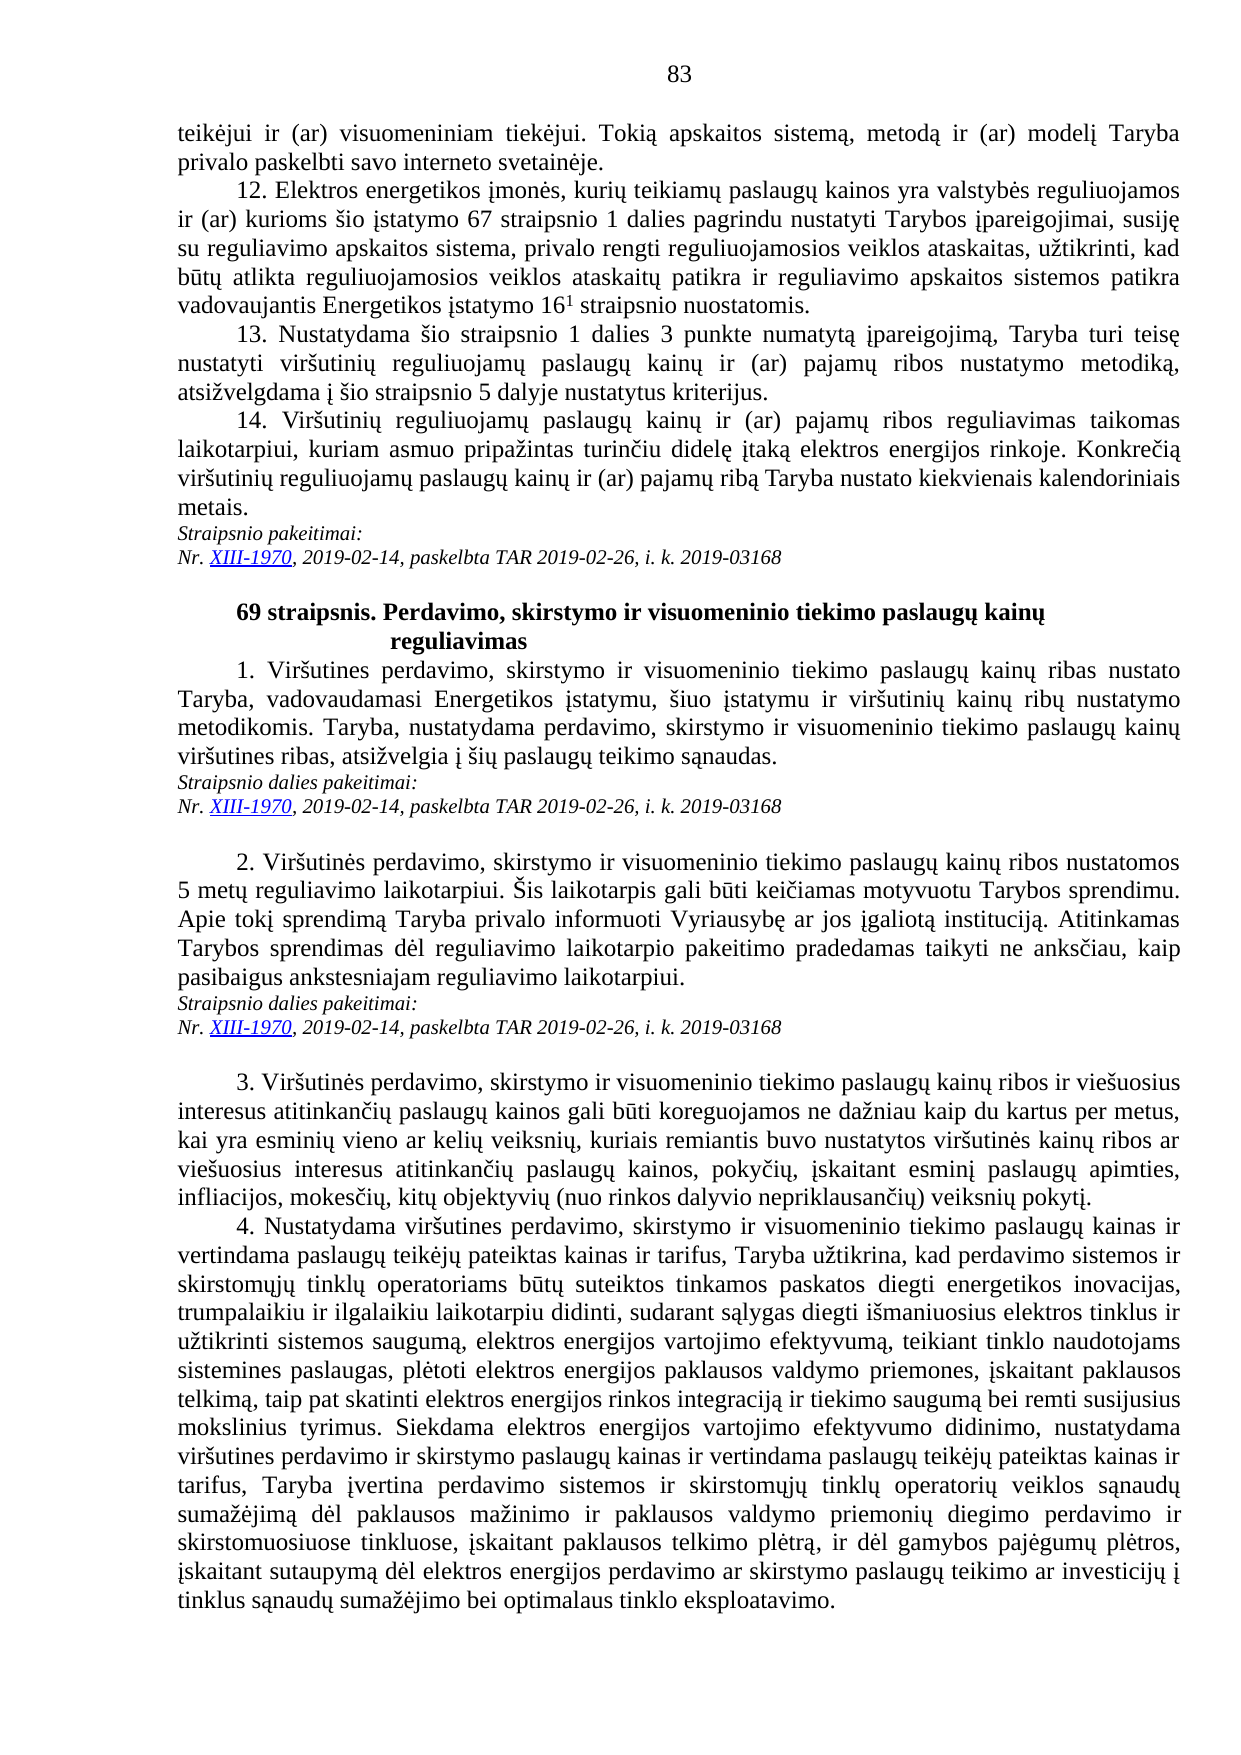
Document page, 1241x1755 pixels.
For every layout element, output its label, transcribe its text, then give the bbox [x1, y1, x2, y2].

text teikėjui ir (ar) visuomeniniam tiekėjui. Tokią apskaitos sistemą, metodą ir (ar) modelį Taryba privalo paskelbti savo interneto svetainėje. [177, 118, 1181, 176]
text 3. Viršutinės perdavimo, skirstymo ir visuomeninio tiekimo paslaugų kainų ribos ir viešuosius interesus atitinkančių paslaugų kainos gali būti koreguojamos ne dažniau kaip du kartus per metus, kai yra esminių vieno ar kelių veiksnių, kuriais remiantis buvo nustatytos viršutinės kainų ribos ar viešuosius interesus atitinkančių paslaugų kainos, pokyčių, įskaitant esminį paslaugų apimties, infliacijos, mokesčių, kitų objektyvių (nuo rinkos dalyvio nepriklausančių) veiksnių pokytį. [177, 1067, 1181, 1211]
text 4. Nustatydama viršutines perdavimo, skirstymo ir visuomeninio tiekimo paslaugų kainas ir vertindama paslaugų teikėjų pateiktas kainas ir tarifus, Taryba užtikrina, kad perdavimo sistemos ir skirstomųjų tinklų operatoriams būtų suteiktos tinkamos paskatos diegti energetikos inovacijas, trumpalaikiu ir ilgalaikiu laikotarpiu didinti, sudarant sąlygas diegti išmaniuosius elektros tinklus ir užtikrinti sistemos saugumą, elektros energijos vartojimo efektyvumą, teikiant tinklo naudotojams sistemines paslaugas, plėtoti elektros energijos paklausos valdymo priemones, įskaitant paklausos telkimą, taip pat skatinti elektros energijos rinkos integraciją ir tiekimo saugumą bei remti susijusius mokslinius tyrimus. Siekdama elektros energijos vartojimo efektyvumo didinimo, nustatydama viršutines perdavimo ir skirstymo paslaugų kainas ir vertindama paslaugų teikėjų pateiktas kainas ir tarifus, Taryba įvertina perdavimo sistemos ir skirstomųjų tinklų operatorių veiklos sąnaudų sumažėjimą dėl paklausos mažinimo ir paklausos valdymo priemonių diegimo perdavimo ir skirstomuosiuose tinkluose, įskaitant paklausos telkimo plėtrą, ir dėl gamybos pajėgumų plėtros, įskaitant sutaupymą dėl elektros energijos perdavimo ar skirstymo paslaugų teikimo ar investicijų į tinklus sąnaudų sumažėjimo bei optimalaus tinklo eksploatavimo. [177, 1211, 1181, 1614]
text Straipsnio dalies pakeitimai: [177, 991, 1181, 1015]
text 12. Elektros energetikos įmonės, kurių teikiamų paslaugų kainos yra valstybės reguliuojamos ir (ar) kurioms šio įstatymo 67 straipsnio 1 dalies pagrindu nustatyti Tarybos įpareigojimai, susiję su reguliavimo apskaitos sistema, privalo rengti reguliuojamosios veiklos ataskaitas, užtikrinti, kad būtų atlikta reguliuojamosios veiklos ataskaitų patikra ir reguliavimo apskaitos sistemos patikra vadovaujantis Energetikos įstatymo 161 straipsnio nuostatomis. [177, 176, 1181, 319]
text Straipsnio pakeitimai: [177, 521, 1181, 545]
text 13. Nustatydama šio straipsnio 1 dalies 3 punkte numatytą įpareigojimą, Taryba turi teisę nustatyti viršutinių reguliuojamų paslaugų kainų ir (ar) pajamų ribos nustatymo metodiką, atsižvelgdama į šio straipsnio 5 dalyje nustatytus kriterijus. [177, 319, 1181, 406]
text 2. Viršutinės perdavimo, skirstymo ir visuomeninio tiekimo paslaugų kainų ribos nustatomos 5 metų reguliavimo laikotarpiui. Šis laikotarpis gali būti keičiamas motyvuotu Tarybos sprendimu. Apie tokį sprendimą Taryba privalo informuoti Vyriausybę ar jos įgaliotą instituciją. Atitinkamas Tarybos sprendimas dėl reguliavimo laikotarpio pakeitimo pradedamas taikyti ne anksčiau, kaip pasibaigus ankstesniajam reguliavimo laikotarpiui. [177, 847, 1181, 991]
text Straipsnio dalies pakeitimai: [177, 770, 1181, 794]
text Nr. XIII-1970, 2019-02-14, paskelbta TAR 2019-02-26, i. k. 2019-03168 [177, 794, 1181, 818]
text 69 straipsnis. Perdavimo, skirstymo ir visuomeninio tiekimo paslaugų kainų reguliavimas [236, 597, 1181, 655]
text 1. Viršutines perdavimo, skirstymo ir visuomeninio tiekimo paslaugų kainų ribas nustato Taryba, vadovaudamasi Energetikos įstatymu, šiuo įstatymu ir viršutinių kainų ribų nustatymo metodikomis. Taryba, nustatydama perdavimo, skirstymo ir visuomeninio tiekimo paslaugų kainų viršutines ribas, atsižvelgia į šių paslaugų teikimo sąnaudas. [177, 655, 1181, 770]
text Nr. XIII-1970, 2019-02-14, paskelbta TAR 2019-02-26, i. k. 2019-03168 [177, 545, 1181, 569]
text 14. Viršutinių reguliuojamų paslaugų kainų ir (ar) pajamų ribos reguliavimas taikomas laikotarpiui, kuriam asmuo pripažintas turinčiu didelę įtaką elektros energijos rinkoje. Konkrečią viršutinių reguliuojamų paslaugų kainų ir (ar) pajamų ribą Taryba nustato kiekvienais kalendoriniais metais. [177, 406, 1181, 521]
text Nr. XIII-1970, 2019-02-14, paskelbta TAR 2019-02-26, i. k. 2019-03168 [177, 1015, 1181, 1039]
